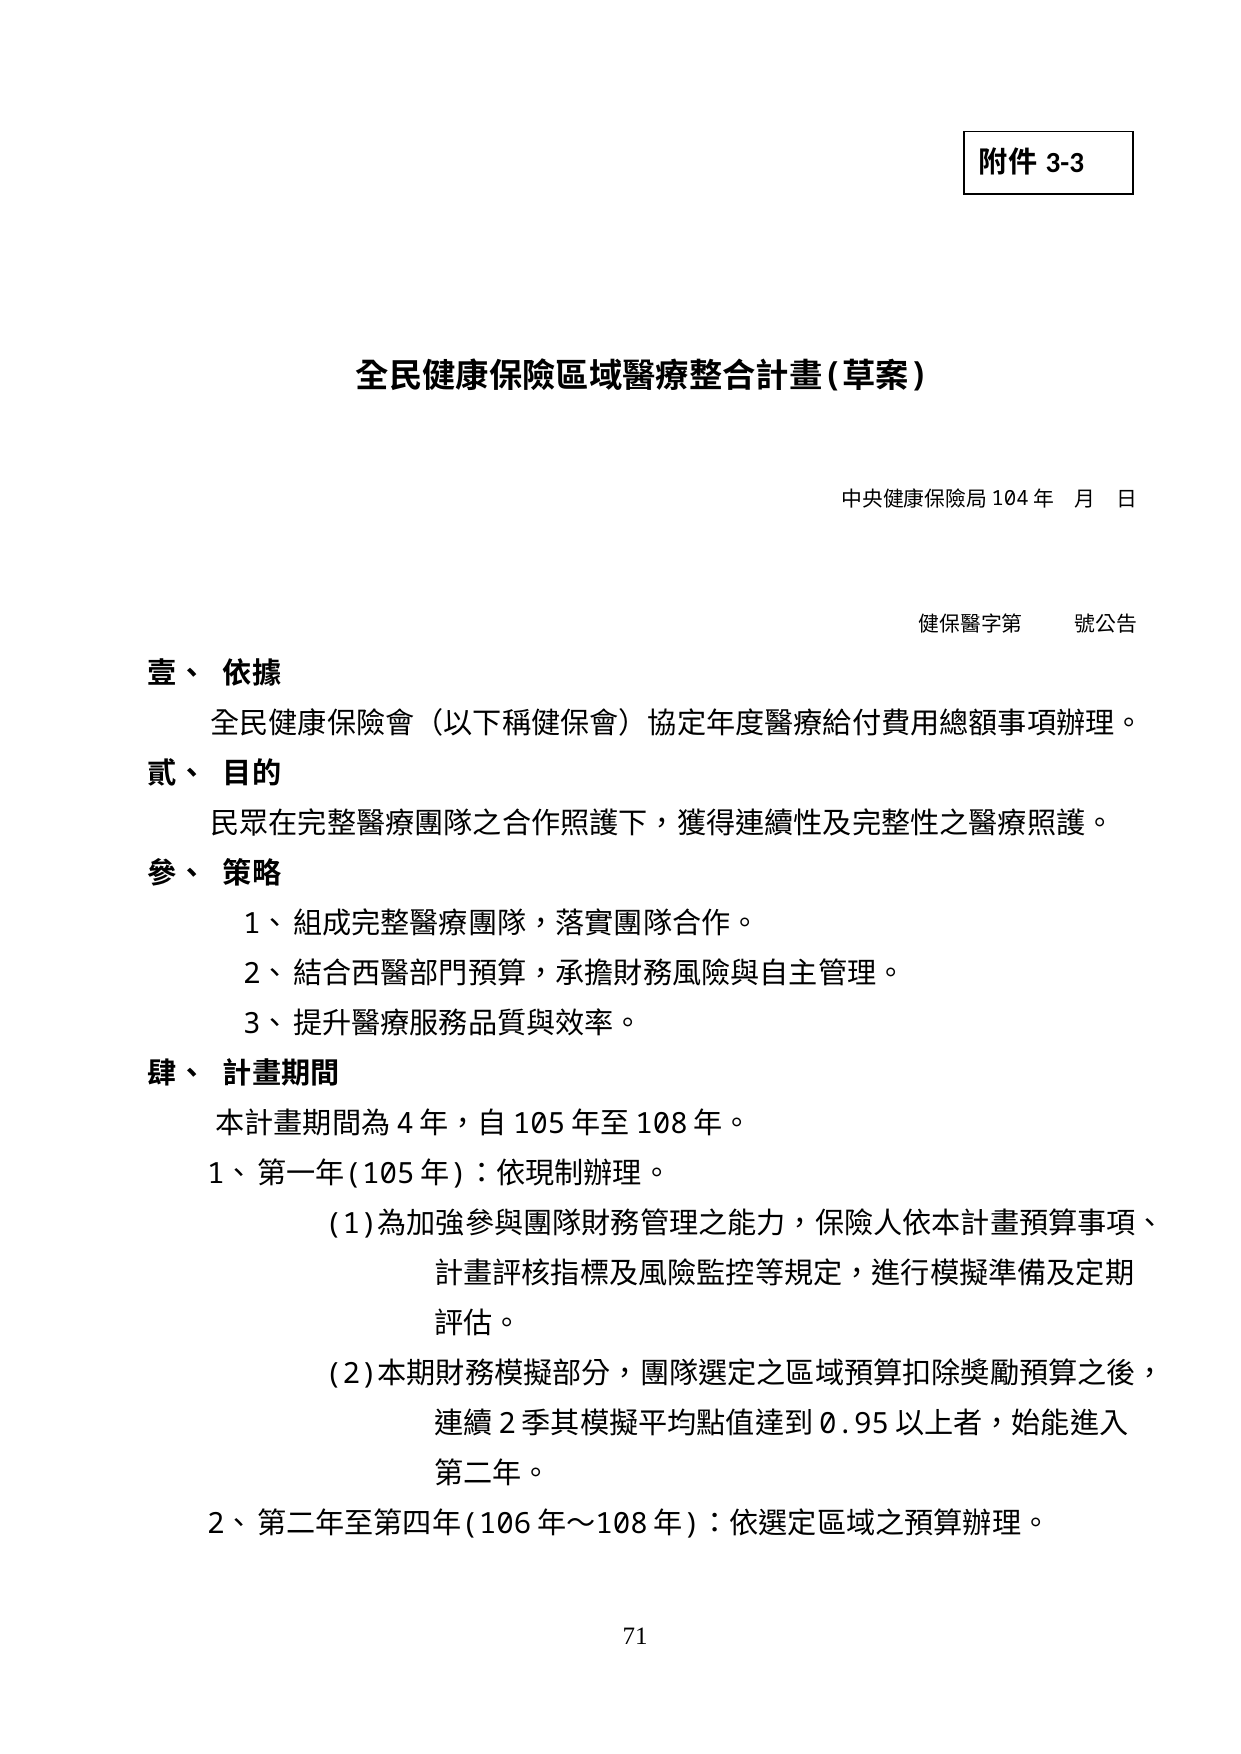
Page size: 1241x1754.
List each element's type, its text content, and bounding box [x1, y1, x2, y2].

list 結合西醫部門預算，承擔財務風險與自主管理。 [243, 943, 1137, 993]
list 提升醫療服務品質與效率。 [243, 993, 1137, 1043]
list 目的 [148, 743, 1137, 793]
text 全民健康保險會（以下稱健保會）協定年度醫療給付費用總額事項辦理。 [210, 693, 1137, 743]
text 中央健康保險局104年 月 日 [74, 456, 1137, 518]
list 第一年(105年)：依現制辦理。 [207, 1143, 1137, 1193]
list 為加強參與團隊財務管理之能力，保險人依本計畫預算事項、計畫評核指標及風險監控等規定，進行模擬準備及定期評估。 [325, 1193, 1137, 1343]
text 民眾在完整醫療團隊之合作照護下，獲得連續性及完整性之醫療照護。 [210, 793, 1137, 843]
list 計畫期間 [148, 1043, 1137, 1093]
list 第二年至第四年(106年～108年)：依選定區域之預算辦理。 [207, 1493, 1137, 1543]
list 策略 [148, 843, 1137, 893]
list 依據 [148, 643, 1137, 693]
text 全民健康保險區域醫療整合計畫(草案) [148, 331, 1137, 393]
text 健保醫字第 號公告 [148, 581, 1137, 643]
list 本期財務模擬部分，團隊選定之區域預算扣除奬勵預算之後，連續2季其模擬平均點值達到0.95以上者，始能進入第二年。 [325, 1343, 1137, 1493]
text 本計畫期間為4年，自105年至108年。 [215, 1093, 1122, 1143]
list 組成完整醫療團隊，落實團隊合作。 [243, 893, 1137, 943]
